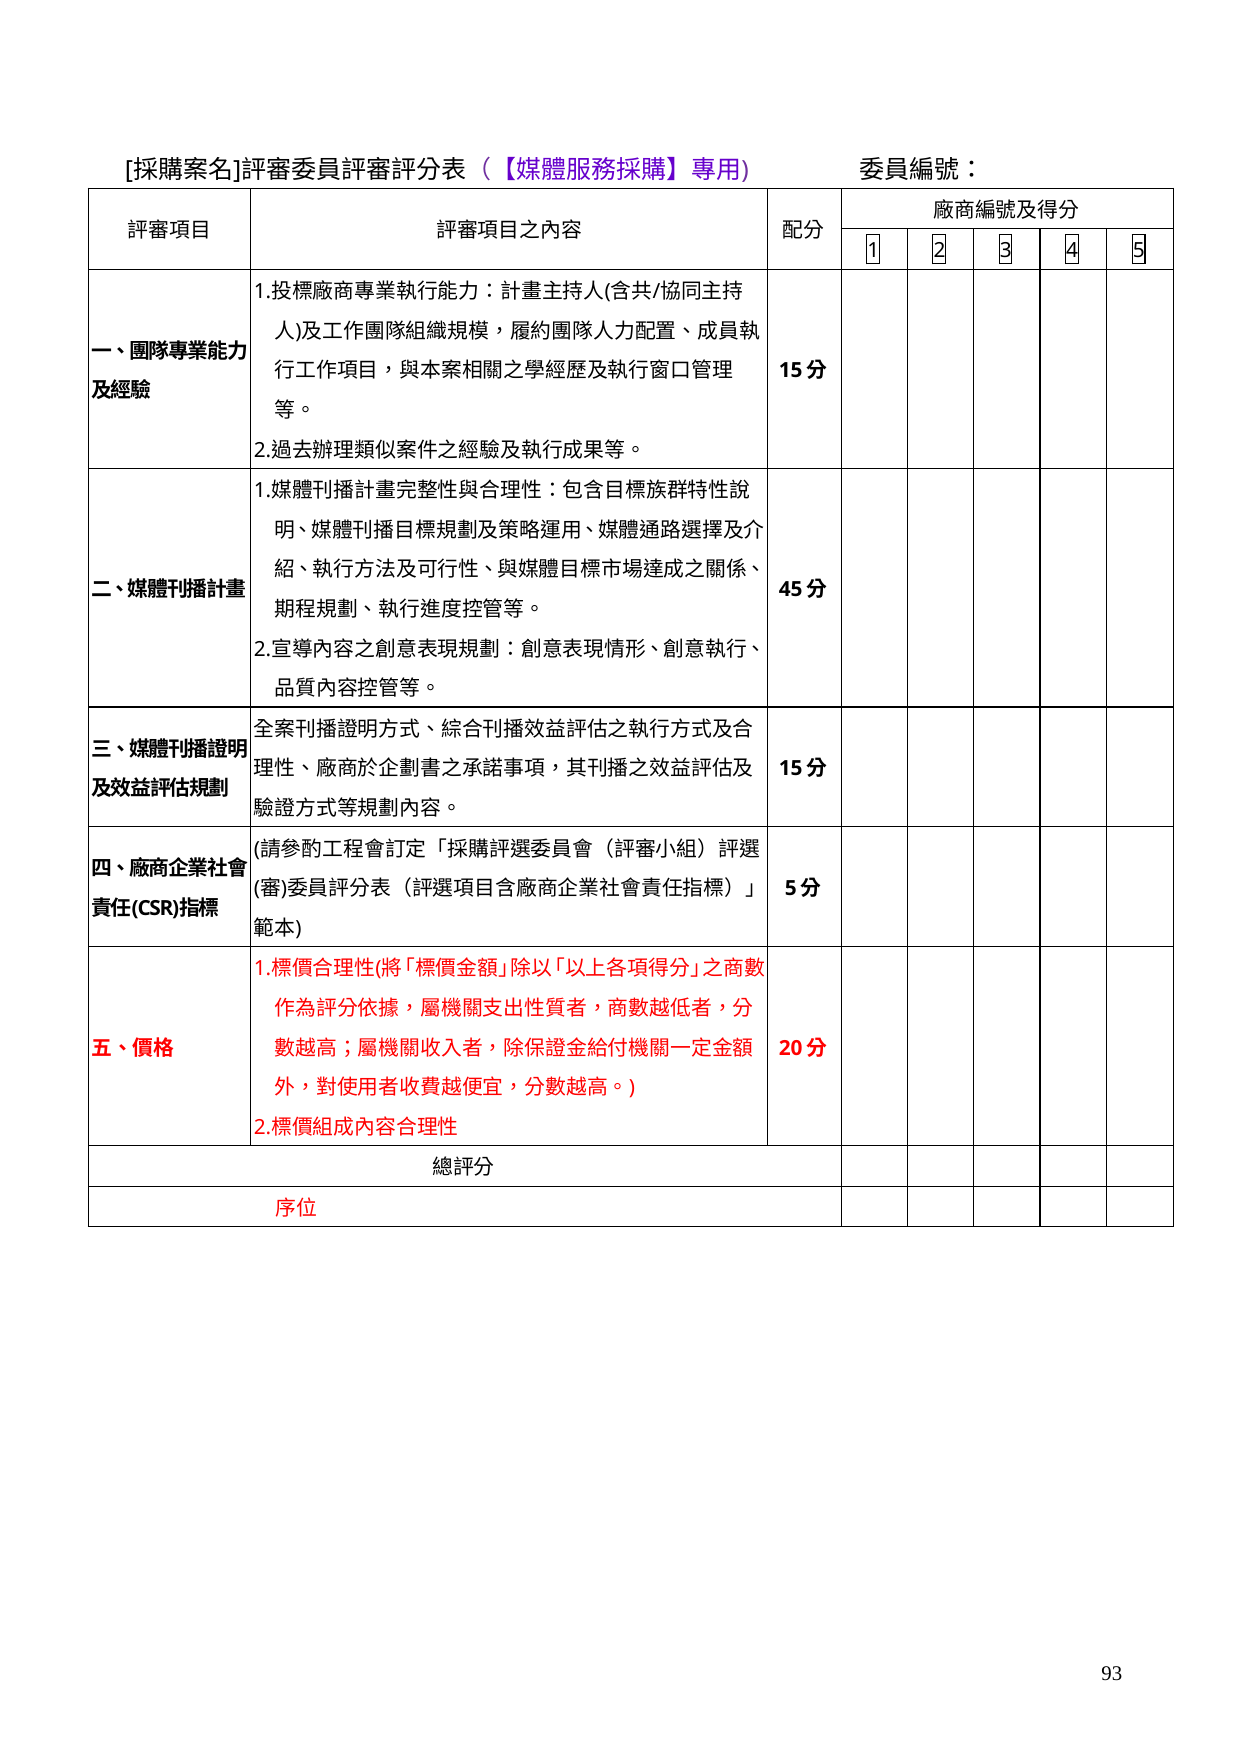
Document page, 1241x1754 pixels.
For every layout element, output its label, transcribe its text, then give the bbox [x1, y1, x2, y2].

table_cell [1107, 1187, 1173, 1226]
table_cell 三、媒體刊播證明及效益評估規劃 [89, 708, 250, 826]
table_cell (請參酌工程會訂定「採購評選委員會（評審小組）評選(審)委員評分表（評選項目含廠商企業社會責任指標）」範本) [251, 827, 767, 946]
table_cell [1041, 1187, 1106, 1226]
table_cell 總評分 [89, 1146, 841, 1186]
table_cell 1 [842, 229, 907, 269]
table_cell [974, 270, 1039, 468]
table_cell [974, 947, 1039, 1145]
table_cell [908, 827, 973, 946]
text [採購案名]評審委員評審評分表（【媒體服務採購】專用) 委員編號： [118, 148, 1152, 188]
table_header 廠商編號及得分 [842, 189, 1173, 228]
table_cell [1041, 1146, 1106, 1186]
table_cell [1041, 827, 1106, 946]
table_cell [974, 1146, 1039, 1186]
table_cell [1107, 827, 1173, 946]
table_cell [1107, 947, 1173, 1145]
table_cell [908, 270, 973, 468]
table_cell [1107, 469, 1173, 706]
table_cell [908, 708, 973, 826]
table_cell [842, 1187, 907, 1226]
table_cell 20分 [768, 947, 841, 1145]
table_cell [842, 1146, 907, 1186]
table_cell 45分 [768, 469, 841, 706]
table_cell [974, 469, 1039, 706]
table_cell [974, 827, 1039, 946]
table_cell 五、價格 [89, 947, 250, 1145]
table_cell 二、媒體刊播計畫 [89, 469, 250, 706]
table_cell [842, 708, 907, 826]
table_cell [974, 708, 1039, 826]
table_cell [908, 469, 973, 706]
table_header 評審項目之內容 [251, 189, 767, 269]
table_cell [842, 827, 907, 946]
table_cell [1107, 1146, 1173, 1186]
table_cell 3 [974, 229, 1039, 269]
table_cell 5 [1107, 229, 1173, 269]
table_cell 4 [1041, 229, 1106, 269]
table_cell 1.投標廠商專業執行能力：計畫主持人(含共/協同主持人)及工作團隊組織規模，履約團隊人力配置、成員執行工作項目，與本案相關之學經歷及執行窗口管理等。 2.過去辦理類似案件之經驗及執行成果等。 [251, 270, 767, 468]
table_cell [842, 469, 907, 706]
table_cell [1107, 708, 1173, 826]
table_cell 5分 [768, 827, 841, 946]
table_cell 2 [908, 229, 973, 269]
table_cell 四、廠商企業社會責任(CSR)指標 [89, 827, 250, 946]
table_cell [908, 1187, 973, 1226]
table_cell 一、團隊專業能力及經驗 [89, 270, 250, 468]
table_cell [842, 947, 907, 1145]
table_cell 全案刊播證明方式、綜合刊播效益評估之執行方式及合理性、廠商於企劃書之承諾事項，其刊播之效益評估及驗證方式等規劃內容。 [251, 708, 767, 826]
table_cell 1.標價合理性(將「標價金額」除以「以上各項得分」之商數作為評分依據，屬機關支出性質者，商數越低者，分數越高；屬機關收入者，除保證金給付機關一定金額外，對使用者收費越便宜，分數越高。) 2.標價組成內容合理性 [251, 947, 767, 1145]
table_cell [1041, 270, 1106, 468]
table_header 評審項目 [89, 189, 250, 269]
table_cell [1041, 947, 1106, 1145]
table_cell 1.媒體刊播計畫完整性與合理性：包含目標族群特性說明、媒體刊播目標規劃及策略運用、媒體通路選擇及介紹、執行方法及可行性、與媒體目標市場達成之關係、期程規劃、執行進度控管等。 2.宣導內容之創意表現規劃：創意表現情形、創意執行、品質內容控管等。 [251, 469, 767, 706]
table_cell 序位 [89, 1187, 841, 1226]
table_cell [908, 947, 973, 1145]
table_header 配分 [768, 189, 841, 269]
table_cell [1107, 270, 1173, 468]
table_cell [1041, 708, 1106, 826]
table_cell [908, 1146, 973, 1186]
table_cell [974, 1187, 1039, 1226]
table_cell [1041, 469, 1106, 706]
table_cell [842, 270, 907, 468]
table_cell 15分 [768, 708, 841, 826]
table_cell 15分 [768, 270, 841, 468]
